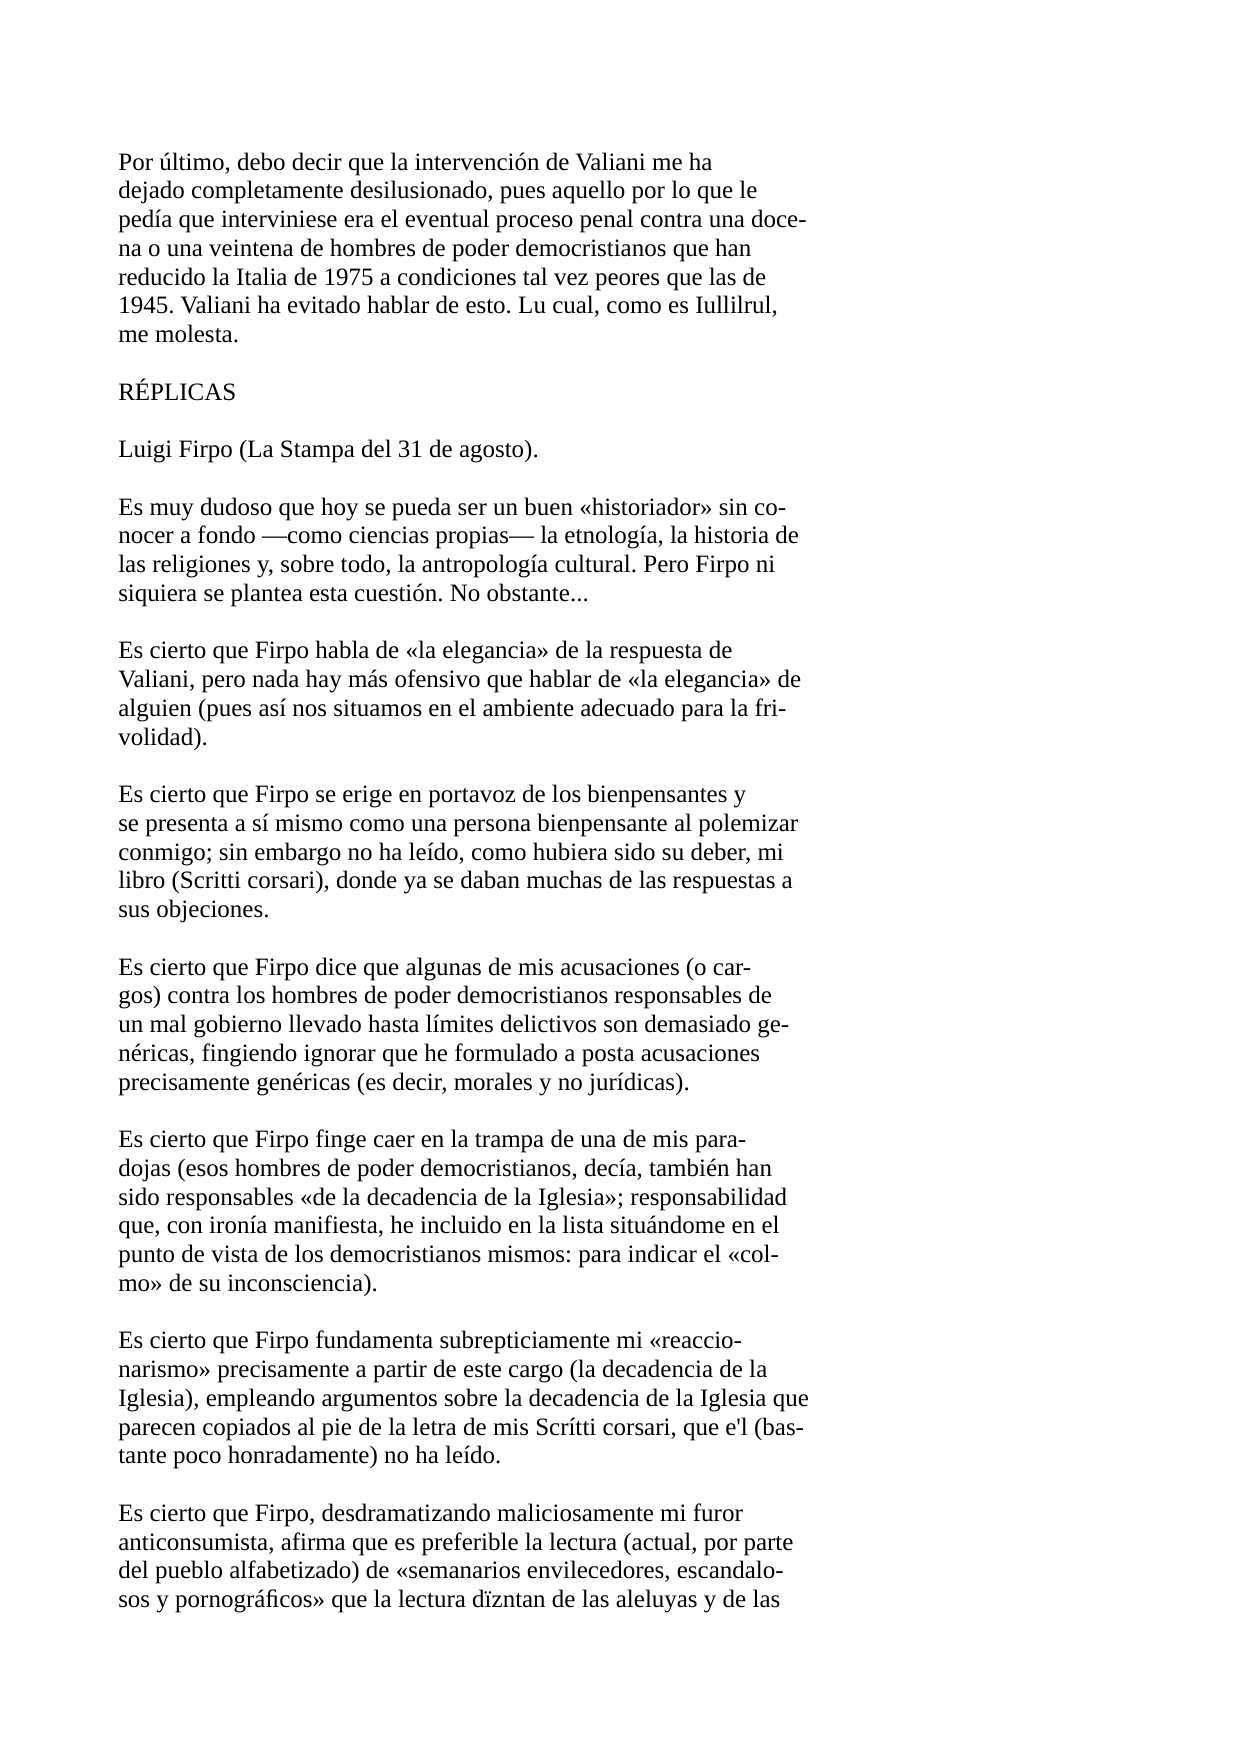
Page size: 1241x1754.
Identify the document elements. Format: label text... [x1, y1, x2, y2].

text Iglesia), empleando argumentos sobre la decadencia de la Iglesia que [118, 1383, 1122, 1412]
text RÉPLICAS [118, 377, 1122, 406]
text néricas, fingiendo ignorar que he formulado a posta acusaciones [118, 1038, 1122, 1067]
text gos) contra los hombres de poder democristianos responsables de [118, 981, 1122, 1009]
text mo» de su inconsciencia). [118, 1268, 1122, 1297]
text nocer a fondo —como ciencias propias— la etnología, la historia de [118, 521, 1122, 549]
text na o una veintena de hombres de poder democristianos que han [118, 233, 1122, 262]
text que, con ironía manifiesta, he incluido en la lista situándome en el [118, 1211, 1122, 1239]
text sos y pornográﬁcos» que la lectura dïzntan de las aleluyas y de las [118, 1584, 1122, 1613]
text Es muy dudoso que hoy se pueda ser un buen «historiador» sin co- [118, 492, 1122, 521]
text Es cierto que Firpo se erige en portavoz de los bienpensantes y [118, 779, 1122, 808]
text Valiani, pero nada hay más ofensivo que hablar de «la elegancia» de [118, 664, 1122, 693]
text un mal gobierno llevado hasta límites delictivos son demasiado ge- [118, 1009, 1122, 1038]
text anticonsumista, afirma que es preferible la lectura (actual, por parte [118, 1527, 1122, 1556]
text tante poco honradamente) no ha leído. [118, 1441, 1122, 1469]
text conmigo; sin embargo no ha leído, como hubiera sido su deber, mi [118, 837, 1122, 866]
text reducido la Italia de 1975 a condiciones tal vez peores que las de [118, 262, 1122, 291]
text 1945. Valiani ha evitado hablar de esto. Lu cual, como es Iullilrul, [118, 291, 1122, 319]
text dejado completamente desilusionado, pues aquello por lo que le [118, 176, 1122, 204]
text volidad). [118, 722, 1122, 751]
text Por último, debo decir que la intervención de Valiani me ha [118, 147, 1122, 176]
text libro (Scritti corsari), donde ya se daban muchas de las respuestas a [118, 866, 1122, 894]
text alguien (pues así nos situamos en el ambiente adecuado para la fri- [118, 693, 1122, 722]
text pedía que interviniese era el eventual proceso penal contra una doce- [118, 204, 1122, 233]
text del pueblo alfabetizado) de «semanarios envilecedores, escandalo- [118, 1556, 1122, 1584]
text Es cierto que Firpo finge caer en la trampa de una de mis para- [118, 1124, 1122, 1153]
text dojas (esos hombres de poder democristianos, decía, también han [118, 1153, 1122, 1182]
text precisamente genéricas (es decir, morales y no jurídicas). [118, 1067, 1122, 1096]
text Luigi Firpo (La Stampa del 31 de agosto). [118, 434, 1122, 463]
text Es cierto que Firpo habla de «la elegancia» de la respuesta de [118, 636, 1122, 664]
text se presenta a sí mismo como una persona bienpensante al polemizar [118, 808, 1122, 837]
text me molesta. [118, 319, 1122, 348]
text siquiera se plantea esta cuestión. No obstante... [118, 578, 1122, 607]
text narismo» precisamente a partir de este cargo (la decadencia de la [118, 1354, 1122, 1383]
text las religiones y, sobre todo, la antropología cultural. Pero Firpo ni [118, 549, 1122, 578]
text Es cierto que Firpo, desdramatizando maliciosamente mi furor [118, 1498, 1122, 1527]
text Es cierto que Firpo fundamenta subrepticiamente mi «reaccio- [118, 1326, 1122, 1354]
text punto de vista de los democristianos mismos: para indicar el «col- [118, 1239, 1122, 1268]
text sus objeciones. [118, 894, 1122, 923]
text parecen copiados al pie de la letra de mis Scrítti corsari, que e'l (bas- [118, 1412, 1122, 1441]
text sido responsables «de la decadencia de la Iglesia»; responsabilidad [118, 1182, 1122, 1211]
text Es cierto que Firpo dice que algunas de mis acusaciones (o car- [118, 952, 1122, 981]
